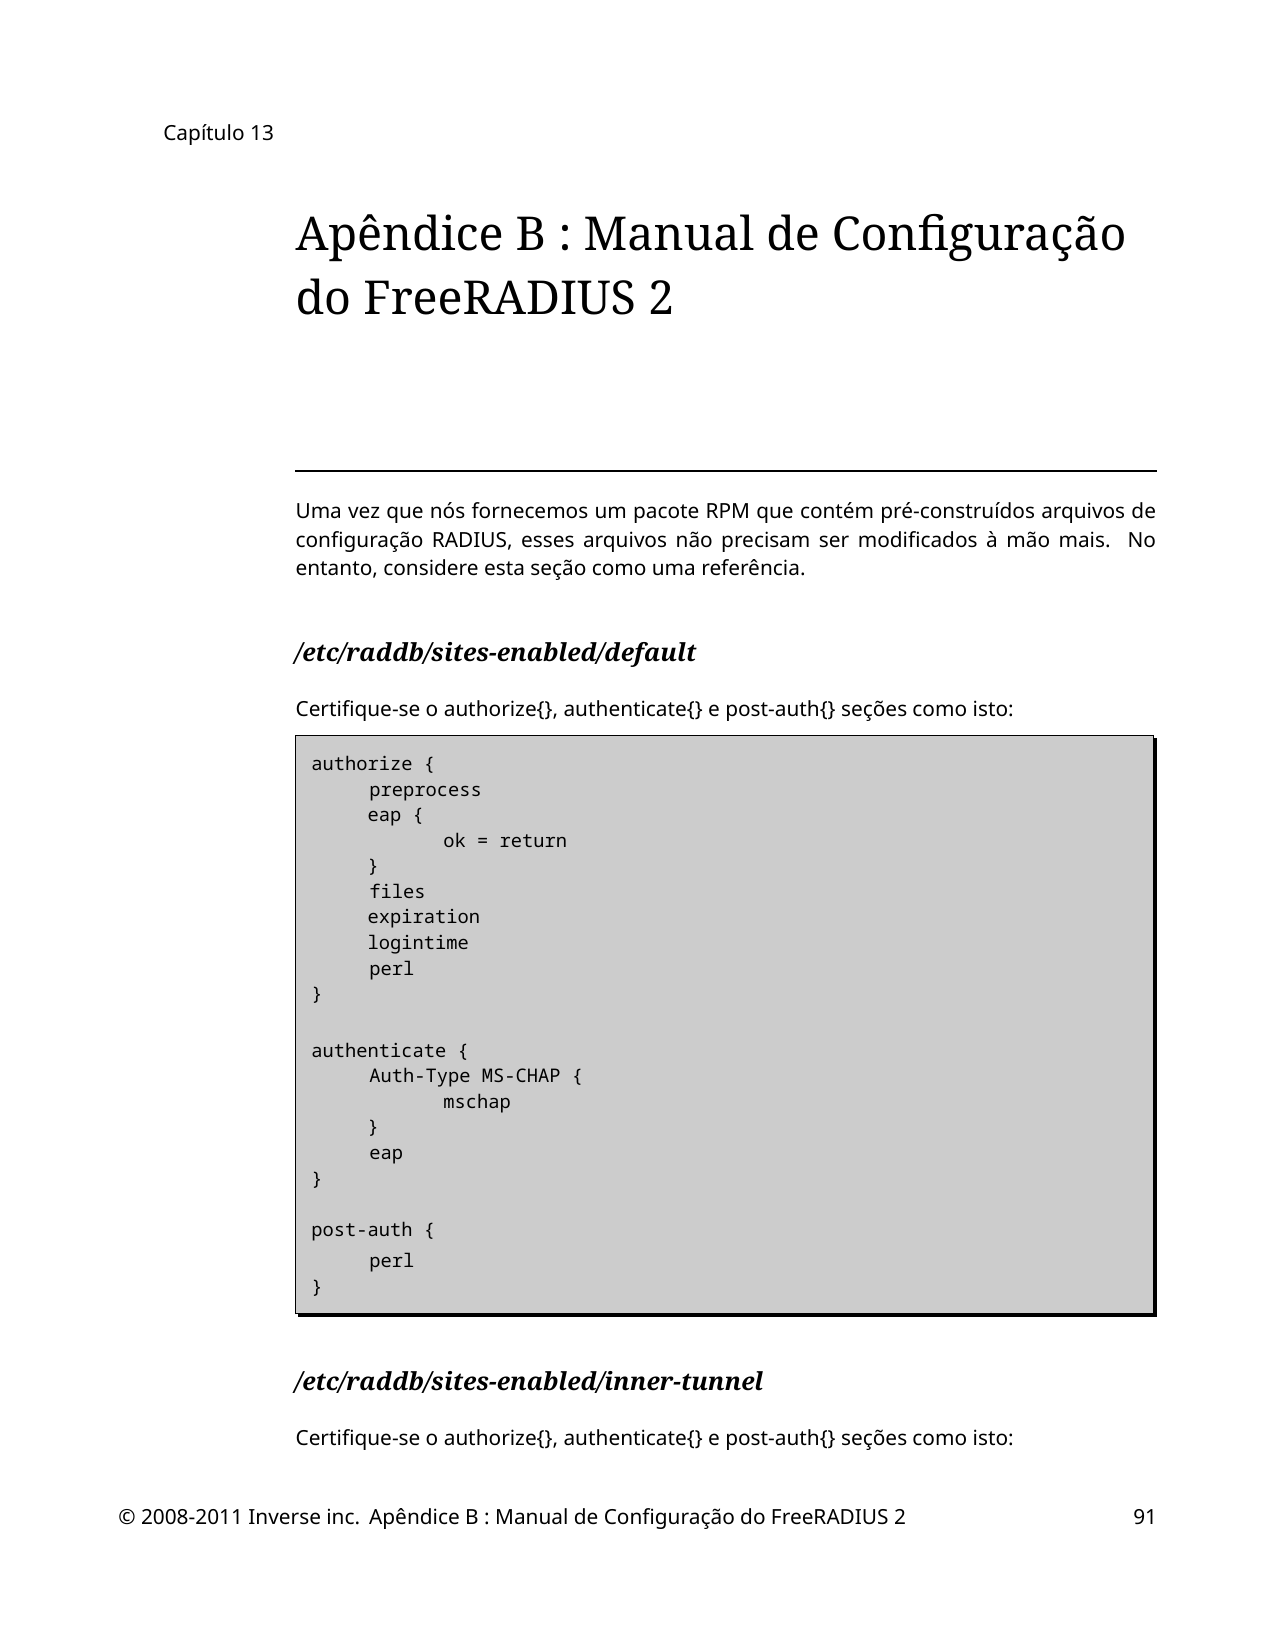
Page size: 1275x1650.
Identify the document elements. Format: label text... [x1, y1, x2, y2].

text authenticate { Auth-Type MS-CHAP { mschap } eap } post-auth { [296, 996, 1153, 1232]
subtitle /etc/raddb/sites-enabled/inner-tunnel [257, 1364, 1157, 1398]
subtitle /etc/raddb/sites-enabled/default [257, 635, 1157, 669]
text Certifique-se o authorize{}, authenticate{} e post-auth{} seções como isto: [295, 1423, 1157, 1451]
subtitle Apêndice B : Manual de Configuração do FreeRADIUS 2 [295, 201, 1157, 470]
text authorize { preprocess eap { ok = return } files expiration logintime perl } [296, 736, 1153, 996]
text Uma vez que nós fornecemos um pacote RPM que contém pré-construídos arquivos de configuração RADIUS, esses arquivos não precisam ser modificados à mão mais. No entanto, considere esta seção como uma referência. [295, 497, 1157, 582]
text perl } [296, 1232, 1153, 1313]
text Certifique-se o authorize{}, authenticate{} e post-auth{} seções como isto: [295, 694, 1157, 722]
